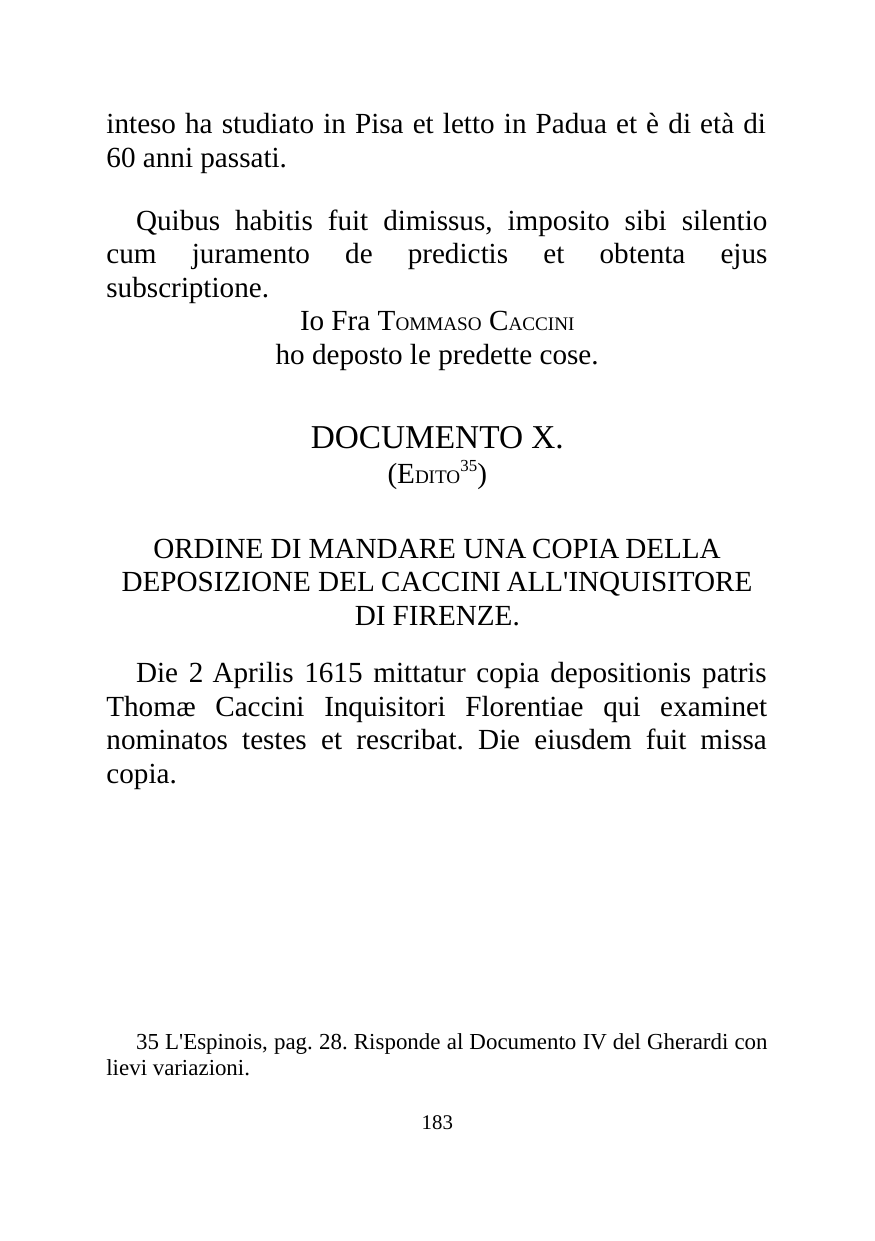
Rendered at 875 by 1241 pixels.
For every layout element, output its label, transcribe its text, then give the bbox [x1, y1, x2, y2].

subtitle ORDINE DI MANDARE UNA COPIA DELLA DEPOSIZIONE DEL CACCINI ALL'INQUISITORE DI FIRENZE. [106, 531, 768, 632]
text L'Espinois, pag. 28. Risponde al Documento IV del Gherardi con lievi variazioni. [106, 1028, 768, 1080]
subtitle DOCUMENTO X. [106, 418, 768, 456]
text Die 2 Aprilis 1615 mittatur copia depositionis patris Thomæ Caccini Inquisitori Florentiae qui examinet nominatos testes et rescribat. Die eiusdem fuit missa copia. [106, 655, 768, 789]
text ho deposto le predette cose. [106, 337, 768, 371]
text Quibus habitis fuit dimissus, imposito sibi silentio cum juramento de predictis et obtenta ejus subscriptione. [106, 203, 768, 303]
text inteso ha studiato in Pisa et letto in Padua et è di età di 60 anni passati. [106, 106, 768, 173]
text (Edito) [106, 456, 768, 490]
text Io Fra Tommaso Caccini [106, 303, 768, 337]
